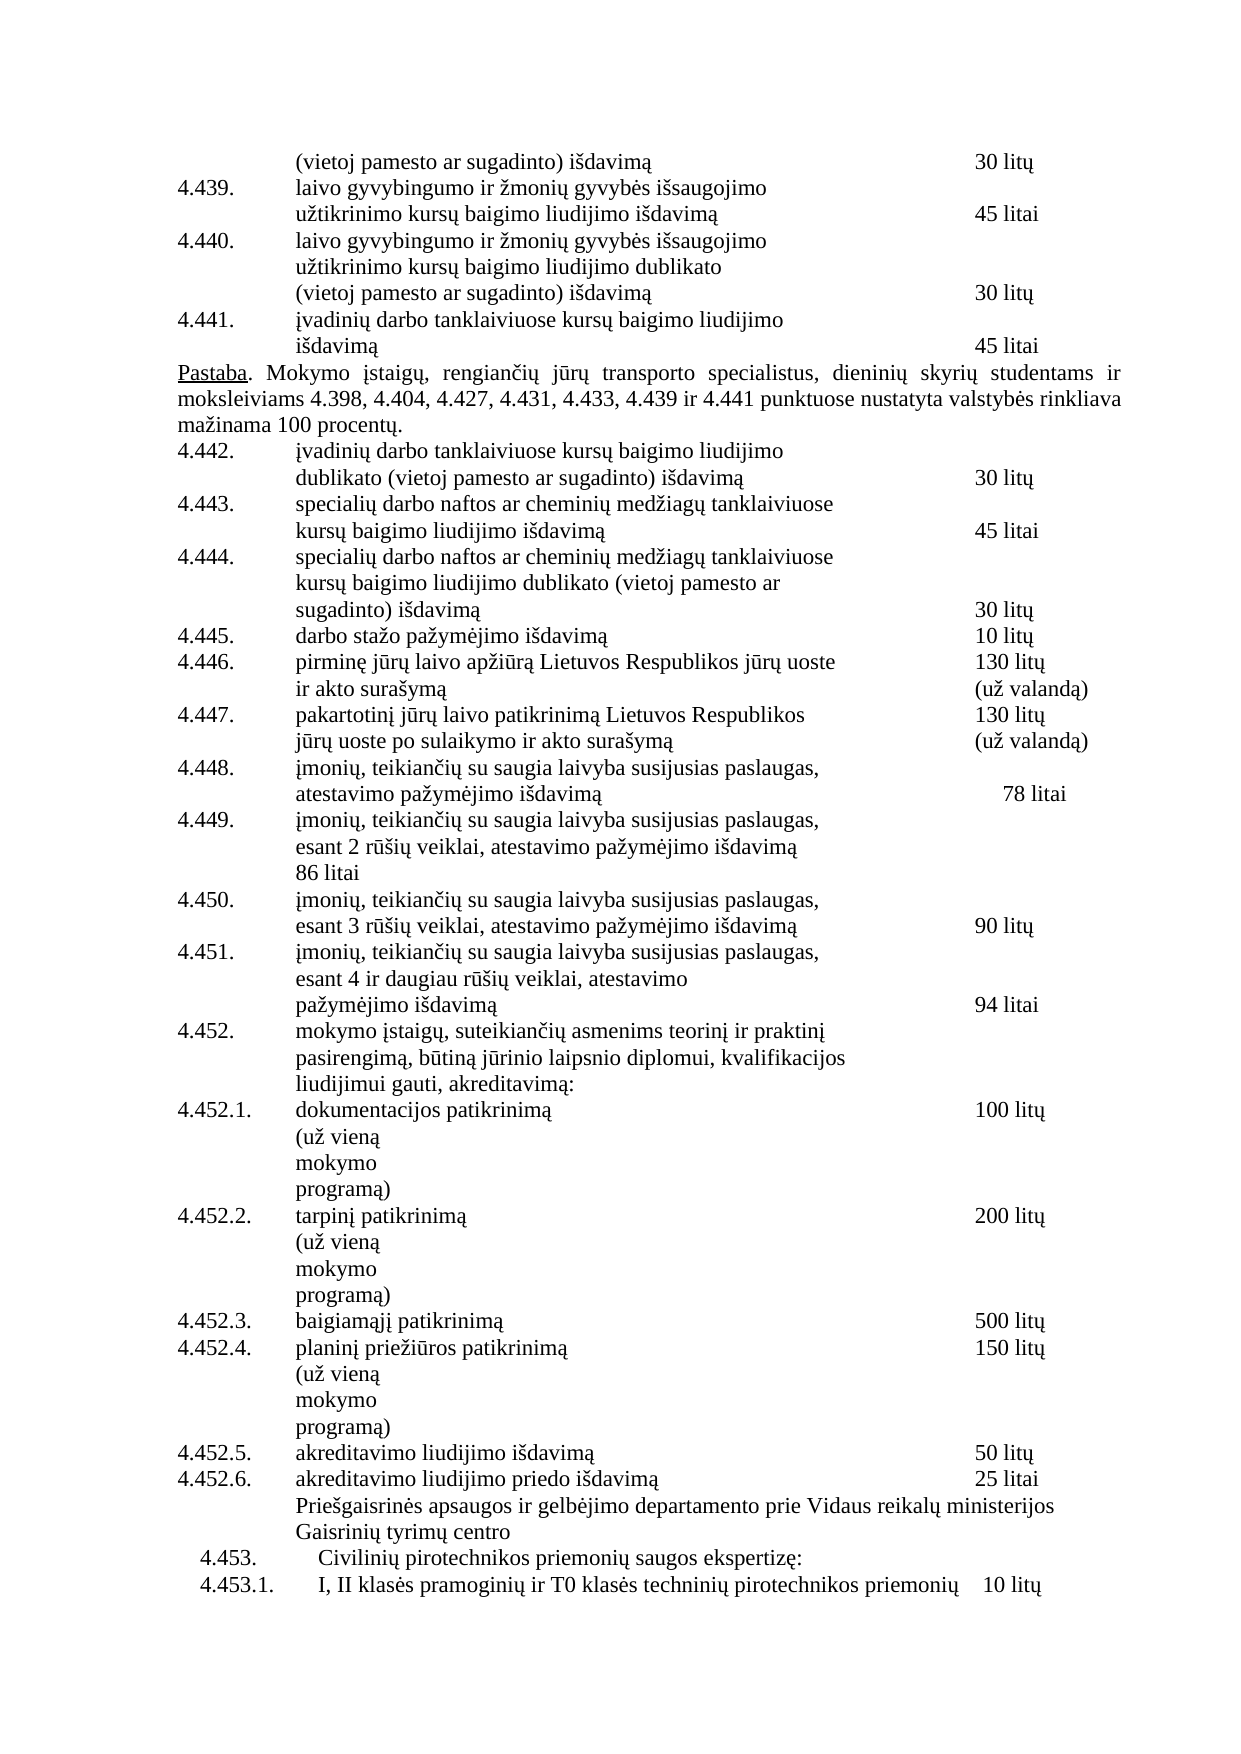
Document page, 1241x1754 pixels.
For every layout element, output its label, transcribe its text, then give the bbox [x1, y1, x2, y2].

text 4.441. įvadinių darbo tanklaiviuose kursų baigimo liudijimo [177, 306, 1122, 332]
text 4.452. mokymo įstaigų, suteikiančių asmenims teorinį ir praktinį [177, 1017, 1122, 1044]
text programą) [177, 1176, 1122, 1202]
text 4.450. įmonių, teikiančių su saugia laivyba susijusias paslaugas, [177, 886, 1122, 912]
text 4.452.2. tarpinį patikrinimą 200 litų [177, 1202, 1122, 1228]
text Priešgaisrinės apsaugos ir gelbėjimo departamento prie Vidaus reikalų ministerijos [177, 1492, 1122, 1518]
text ir akto surašymą (už valandą) [177, 675, 1122, 701]
text 4.452.6. akreditavimo liudijimo priedo išdavimą 25 litai [177, 1465, 1122, 1492]
text 4.452.4. planinį priežiūros patikrinimą 150 litų [177, 1334, 1122, 1360]
text (vietoj pamesto ar sugadinto) išdavimą 30 litų [177, 279, 1122, 306]
text esant 3 rūšių veiklai, atestavimo pažymėjimo išdavimą 90 litų [177, 912, 1122, 938]
text programą) [177, 1281, 1122, 1307]
text 4.452.1. dokumentacijos patikrinimą 100 litų [177, 1096, 1122, 1123]
text 4.443. specialių darbo naftos ar cheminių medžiagų tanklaiviuose [177, 490, 1122, 517]
table_cell I, II klasės pramoginių ir T0 klasės techninių pirotechnikos priemonių [307, 1571, 971, 1597]
text 4.449. įmonių, teikiančių su saugia laivyba susijusias paslaugas, [177, 807, 1122, 833]
text (vietoj pamesto ar sugadinto) išdavimą 30 litų [177, 148, 1122, 174]
text programą) [177, 1413, 1122, 1439]
text mokymo [177, 1386, 1122, 1413]
text užtikrinimo kursų baigimo liudijimo dublikato [177, 253, 1122, 279]
text 4.442. įvadinių darbo tanklaiviuose kursų baigimo liudijimo [177, 438, 1122, 464]
text 4.448. įmonių, teikiančių su saugia laivyba susijusias paslaugas, [177, 754, 1122, 780]
text 4.452.5. akreditavimo liudijimo išdavimą 50 litų [177, 1439, 1122, 1465]
text mokymo [177, 1254, 1122, 1281]
text esant 2 rūšių veiklai, atestavimo pažymėjimo išdavimą 86 litai [177, 833, 1122, 886]
text mokymo [177, 1149, 1122, 1176]
text 4.440. laivo gyvybingumo ir žmonių gyvybės išsaugojimo [177, 227, 1122, 253]
text 4.439. laivo gyvybingumo ir žmonių gyvybės išsaugojimo [177, 174, 1122, 200]
text 4.451. įmonių, teikiančių su saugia laivyba susijusias paslaugas, [177, 938, 1122, 965]
text kursų baigimo liudijimo išdavimą 45 litai [177, 517, 1122, 543]
text pažymėjimo išdavimą 94 litai [177, 991, 1122, 1017]
text užtikrinimo kursų baigimo liudijimo išdavimą 45 litai [177, 200, 1122, 227]
text kursų baigimo liudijimo dublikato (vietoj pamesto ar [177, 569, 1122, 596]
text išdavimą 45 litai [177, 332, 1122, 358]
text esant 4 ir daugiau rūšių veiklai, atestavimo [177, 965, 1122, 991]
table_header 4.453. [189, 1545, 307, 1571]
text 4.444. specialių darbo naftos ar cheminių medžiagų tanklaiviuose [177, 543, 1122, 569]
text Pastaba. Mokymo įstaigų, rengiančių jūrų transporto specialistus, dieninių skyrių studentams ir moksleiviams 4.398, 4.404, 4.427, 4.431, 4.433, 4.439 ir 4.441 punktuose nustatyta valstybės rinkliava mažinama 100 procentų. [177, 358, 1122, 438]
text Gaisrinių tyrimų centro [177, 1518, 1122, 1544]
text pasirengimą, būtiną jūrinio laipsnio diplomui, kvalifikacijos [177, 1044, 1122, 1070]
text jūrų uoste po sulaikymo ir akto surašymą (už valandą) [177, 727, 1122, 754]
table_header [971, 1545, 1144, 1571]
text (už vieną [177, 1123, 1122, 1149]
text sugadinto) išdavimą 30 litų [177, 596, 1122, 622]
text 4.452.3. baigiamąjį patikrinimą 500 litų [177, 1307, 1122, 1334]
table_header Civilinių pirotechnikos priemonių saugos ekspertizę: [307, 1545, 971, 1571]
text 4.445. darbo stažo pažymėjimo išdavimą 10 litų [177, 622, 1122, 648]
text 4.446. pirminę jūrų laivo apžiūrą Lietuvos Respublikos jūrų uoste 130 litų [177, 648, 1122, 675]
text (už vieną [177, 1228, 1122, 1254]
table_cell 10 litų [971, 1571, 1144, 1597]
text 4.447. pakartotinį jūrų laivo patikrinimą Lietuvos Respublikos 130 litų [177, 701, 1122, 727]
text atestavimo pažymėjimo išdavimą 78 litai [177, 780, 1122, 807]
text liudijimui gauti, akreditavimą: [177, 1070, 1122, 1096]
table_cell 4.453.1. [189, 1571, 307, 1597]
text dublikato (vietoj pamesto ar sugadinto) išdavimą 30 litų [177, 464, 1122, 490]
text (už vieną [177, 1360, 1122, 1386]
